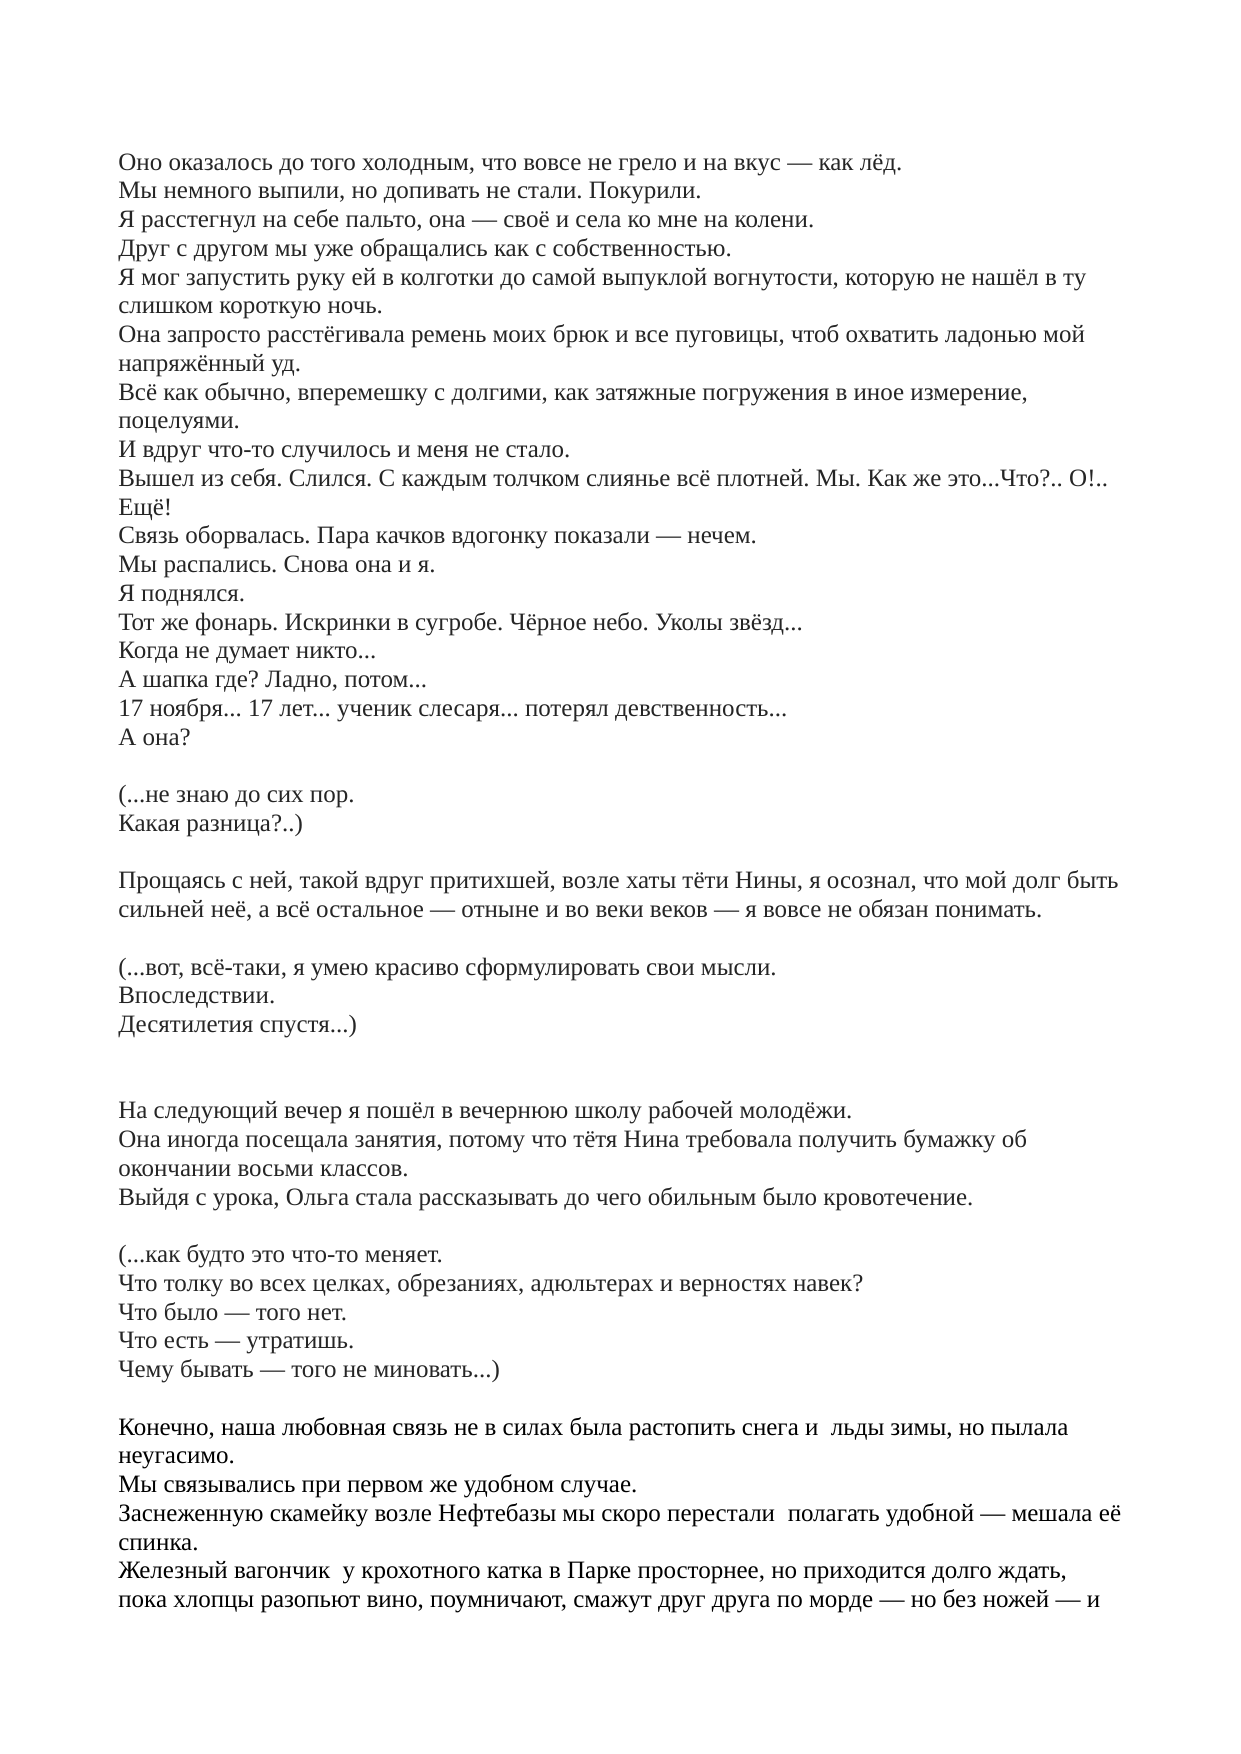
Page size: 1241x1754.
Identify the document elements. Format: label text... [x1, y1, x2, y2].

text На следующий вечер я пошёл в вечернюю школу рабочей молодёжи. [118, 1096, 1122, 1124]
text Десятилетия спустя...) [118, 1009, 1122, 1038]
text Прощаясь с ней, такой вдруг притихшей, возле хаты тёти Нины, я осознал, что мой долг быть сильней неё, а всё остальное — отныне и во веки веков — я вовсе не обязан понимать. [118, 866, 1122, 923]
text Заснеженную скамейку возле Нефтебазы мы скоро перестали полагать удобной — мешала её спинка. [118, 1498, 1122, 1556]
text Чему бывать — того не миновать...) [118, 1354, 1122, 1383]
text И вдруг что-то случилось и меня не стало. [118, 434, 1122, 463]
text Конечно, наша любовная связь не в силах была растопить снега и льды зимы, но пылала неугасимо. [118, 1412, 1122, 1469]
text Что есть — утратишь. [118, 1326, 1122, 1354]
text А шапка где? Ладно, потом... [118, 664, 1122, 693]
text Что было — того нет. [118, 1297, 1122, 1326]
text Друг с другом мы уже обращались как с собственностью. [118, 233, 1122, 262]
text (...не знаю до сих пор. [118, 779, 1122, 808]
text (...как будто это что-то меняет. [118, 1239, 1122, 1268]
text Выйдя с урока, Ольга стала рассказывать до чего обильным было кровотечение. [118, 1182, 1122, 1211]
text Вышел из себя. Слился. С каждым толчком слиянье всё плотней. Мы. Как же это...Что?.. О!.. Ещё! [118, 463, 1122, 521]
text Тот же фонарь. Искринки в сугробе. Чёрное небо. Уколы звёзд... [118, 607, 1122, 636]
text Оно оказалось до того холодным, что вовсе не грело и на вкус — как лёд. [118, 147, 1122, 176]
text Мы распались. Снова она и я. [118, 549, 1122, 578]
text 17 ноября... 17 лет... ученик слесаря... потерял девственность... [118, 693, 1122, 722]
text Железный вагончик у крохотного катка в Парке просторнее, но приходится долго ждать, пока хлопцы разопьют вино, поумничают, смажут друг друга по морде — но без ножей — и [118, 1556, 1122, 1613]
text Всё как обычно, вперемешку с долгими, как затяжные погружения в иное измерение, поцелуями. [118, 377, 1122, 434]
text Какая разница?..) [118, 808, 1122, 837]
text Я мог запустить руку ей в колготки до самой выпуклой вогнутости, которую не нашёл в ту слишком короткую ночь. [118, 262, 1122, 319]
text Что толку во всех целках, обрезаниях, адюльтерах и верностях навек? [118, 1268, 1122, 1297]
text Когда не думает никто... [118, 636, 1122, 664]
text Она запросто расстёгивала ремень моих брюк и все пуговицы, чтоб охватить ладонью мой напряжённый уд. [118, 319, 1122, 377]
text А она? [118, 722, 1122, 751]
text Я расстегнул на себе пальто, она — своё и села ко мне на колени. [118, 204, 1122, 233]
text Мы связывались при первом же удобном случае. [118, 1469, 1122, 1498]
text (...вот, всё-таки, я умею красиво сформулировать свои мысли. [118, 952, 1122, 981]
text Впоследствии. [118, 981, 1122, 1009]
text Связь оборвалась. Пара качков вдогонку показали — нечем. [118, 521, 1122, 549]
text Мы немного выпили, но допивать не стали. Покурили. [118, 176, 1122, 204]
text Она иногда посещала занятия, потому что тётя Нина требовала получить бумажку об окончании восьми классов. [118, 1124, 1122, 1182]
text Я поднялся. [118, 578, 1122, 607]
